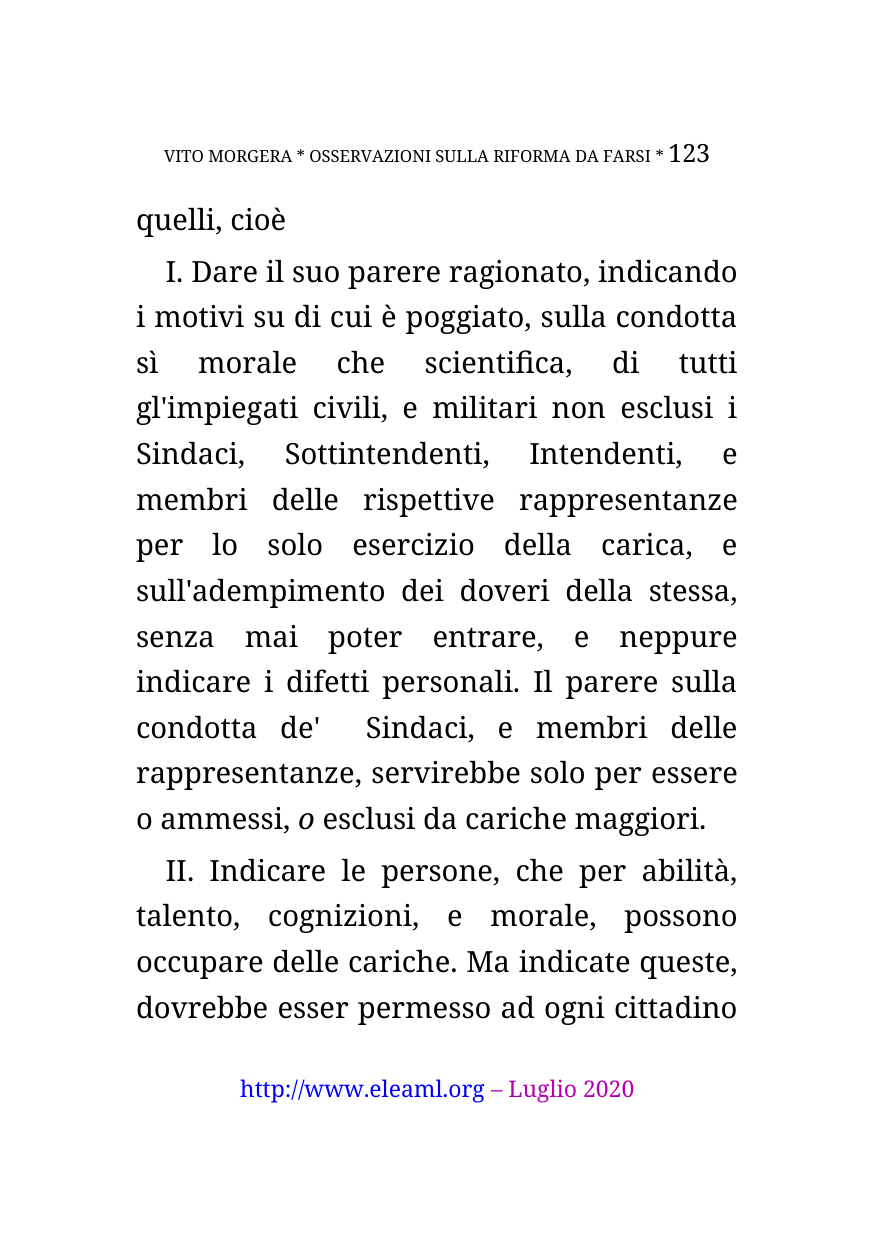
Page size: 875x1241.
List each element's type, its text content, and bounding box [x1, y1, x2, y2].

text quelli, cioè [136, 199, 738, 239]
text II. Indicare le persone, che per abilità, talento, cognizioni, e morale, possono occupare delle cariche. Ma indicate queste, dovrebbe esser permesso ad ogni cittadino [136, 850, 738, 1027]
text I. Dare il suo parere ragionato, indicando i motivi su di cui è poggiato, sulla condotta sì morale che scientifica, di tutti gl'impiegati civili, e militari non esclusi i Sindaci, Sottintendenti, Intendenti, e membri delle rispettive rappresentanze per lo solo esercizio della carica, e sull'adempimento dei doveri della stessa, senza mai poter entrare, e neppure indicare i difetti personali. Il parere sulla condotta de' Sindaci, e membri delle rappresentanze, servirebbe solo per essere o ammessi, o esclusi da cariche maggiori. [136, 251, 738, 838]
